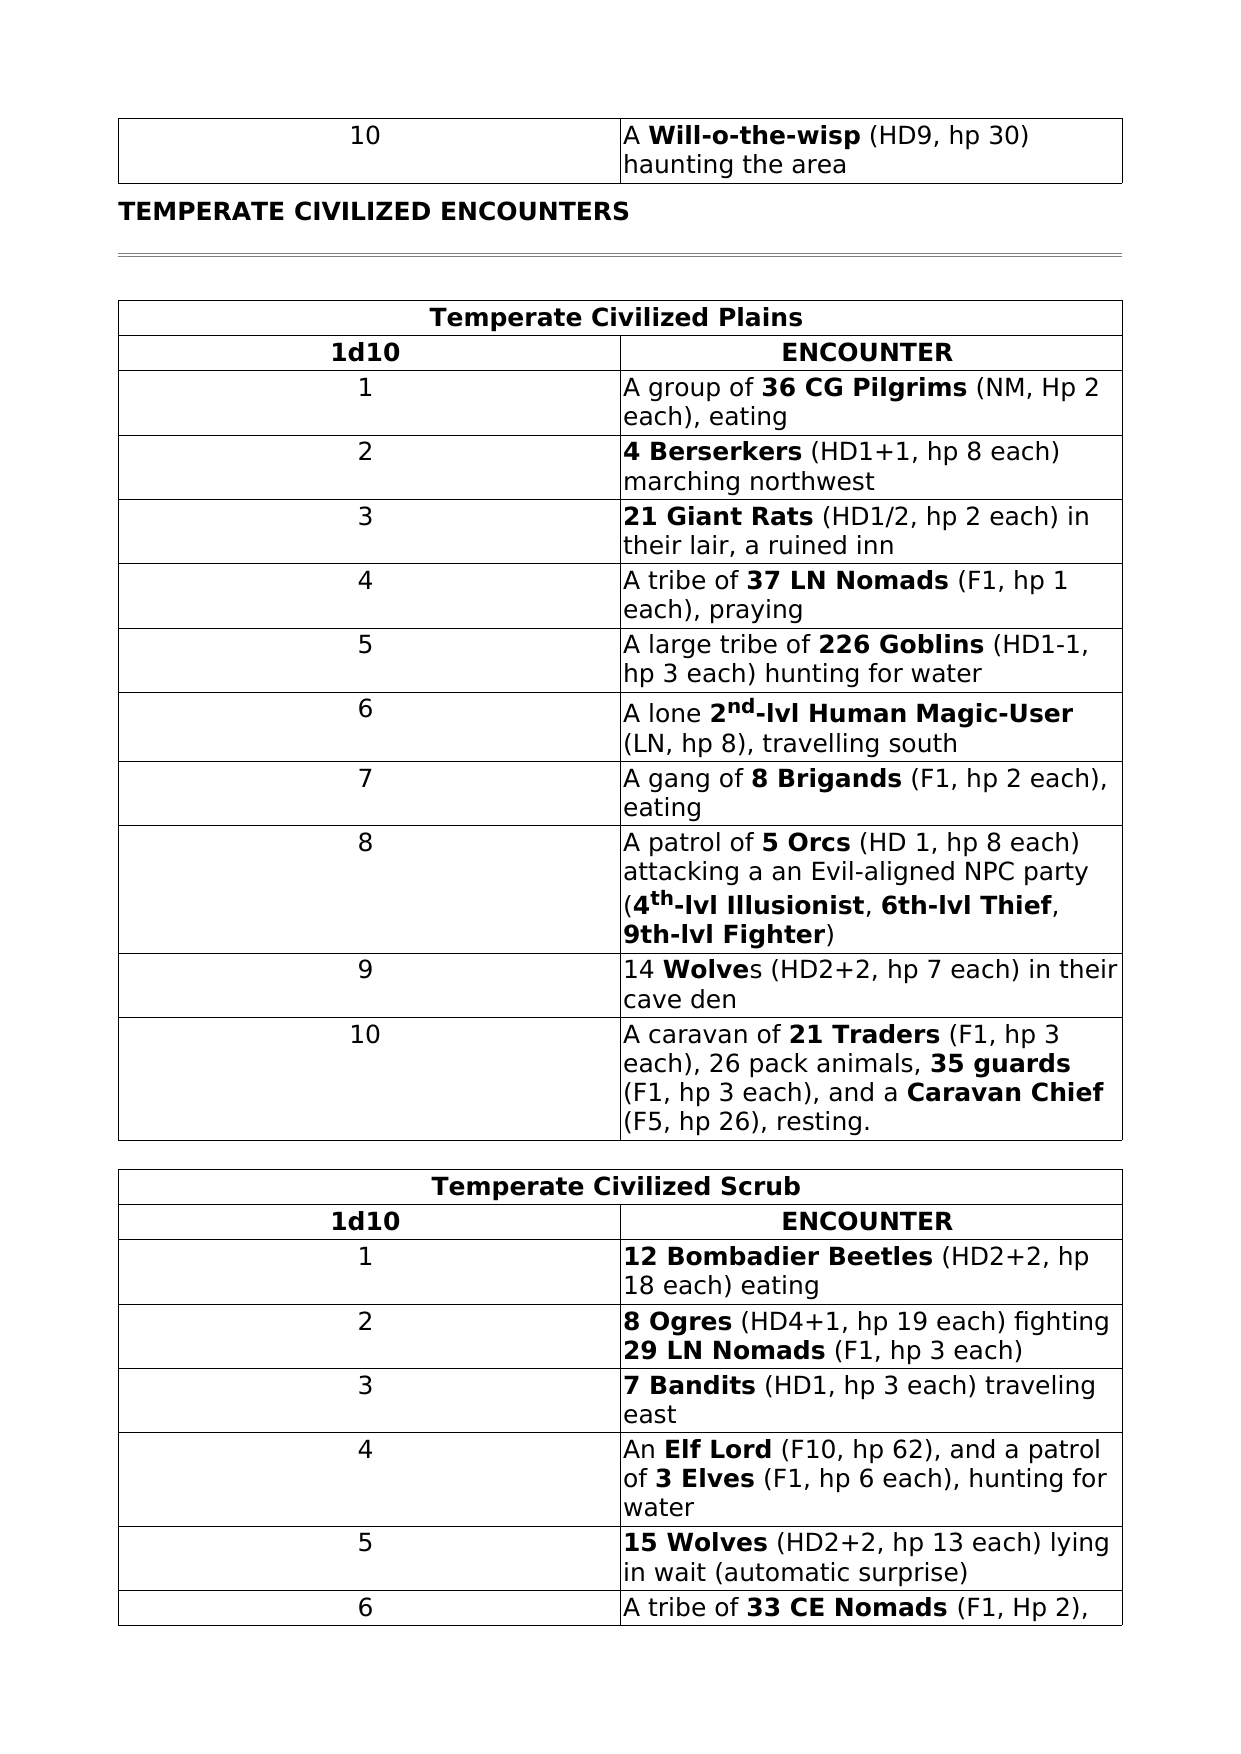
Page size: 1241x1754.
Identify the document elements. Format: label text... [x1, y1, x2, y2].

table_cell 4 [119, 1433, 620, 1526]
table_cell 21 Giant Rats (HD1/2, hp 2 each) in their lair, a ruined inn [621, 500, 1122, 563]
table_cell 8 [119, 826, 620, 953]
table_cell 2 [119, 436, 620, 499]
table_cell 1 [119, 371, 620, 434]
table_cell A Will-o-the-wisp (HD9, hp 30) haunting the area [621, 119, 1122, 182]
table_cell 8 Ogres (HD4+1, hp 19 each) fighting 29 LN Nomads (F1, hp 3 each) [621, 1305, 1122, 1368]
table_cell 6 [119, 693, 620, 761]
table_cell ENCOUNTER [621, 1205, 1122, 1239]
table_cell 4 Berserkers (HD1+1, hp 8 each) marching northwest [621, 436, 1122, 499]
table_cell A patrol of 5 Orcs (HD 1, hp 8 each) attacking a an Evil-aligned NPC party (4th-lvl Illusionist, 6th-lvl Thief, 9th-lvl Fighter) [621, 826, 1122, 953]
table_cell 12 Bombadier Beetles (HD2+2, hp 18 each) eating [621, 1240, 1122, 1304]
table_cell 9 [119, 954, 620, 1017]
table_cell An Elf Lord (F10, hp 62), and a patrol of 3 Elves (F1, hp 6 each), hunting for water [621, 1433, 1122, 1526]
table_cell 2 [119, 1305, 620, 1368]
table_cell 1d10 [119, 336, 620, 370]
table_cell A tribe of 33 CE Nomads (F1, Hp 2), [621, 1591, 1122, 1625]
table_cell ENCOUNTER [621, 336, 1122, 370]
table_cell A caravan of 21 Traders (F1, hp 3 each), 26 pack animals, 35 guards (F1, hp 3 each), and a Caravan Chief (F5, hp 26), resting. [621, 1018, 1122, 1139]
table_cell A tribe of 37 LN Nomads (F1, hp 1 each), praying [621, 564, 1122, 627]
table_cell A group of 36 CG Pilgrims (NM, Hp 2 each), eating [621, 371, 1122, 434]
table_cell 14 Wolves (HD2+2, hp 7 each) in their cave den [621, 954, 1122, 1017]
table_cell 3 [119, 1369, 620, 1432]
table_header Temperate Civilized Scrub [119, 1170, 1122, 1204]
table_cell 5 [119, 1527, 620, 1590]
table_header Temperate Civilized Plains [119, 301, 1122, 335]
table_cell 10 [119, 1018, 620, 1139]
table_cell A lone 2nd-lvl Human Magic-User (LN, hp 8), travelling south [621, 693, 1122, 761]
table_cell 3 [119, 500, 620, 563]
table_cell A gang of 8 Brigands (F1, hp 2 each), eating [621, 762, 1122, 825]
table_cell 1d10 [119, 1205, 620, 1239]
table_cell 7 [119, 762, 620, 825]
table_cell 1 [119, 1240, 620, 1304]
table_cell A large tribe of 226 Goblins (HD1-1, hp 3 each) hunting for water [621, 629, 1122, 692]
table_cell 7 Bandits (HD1, hp 3 each) traveling east [621, 1369, 1122, 1432]
table_cell 15 Wolves (HD2+2, hp 13 each) lying in wait (automatic surprise) [621, 1527, 1122, 1590]
table_cell 4 [119, 564, 620, 627]
table_cell 10 [119, 119, 620, 182]
table_cell 6 [119, 1591, 620, 1625]
text TEMPERATE CIVILIZED ENCOUNTERS [118, 197, 1122, 226]
table_cell 5 [119, 629, 620, 692]
